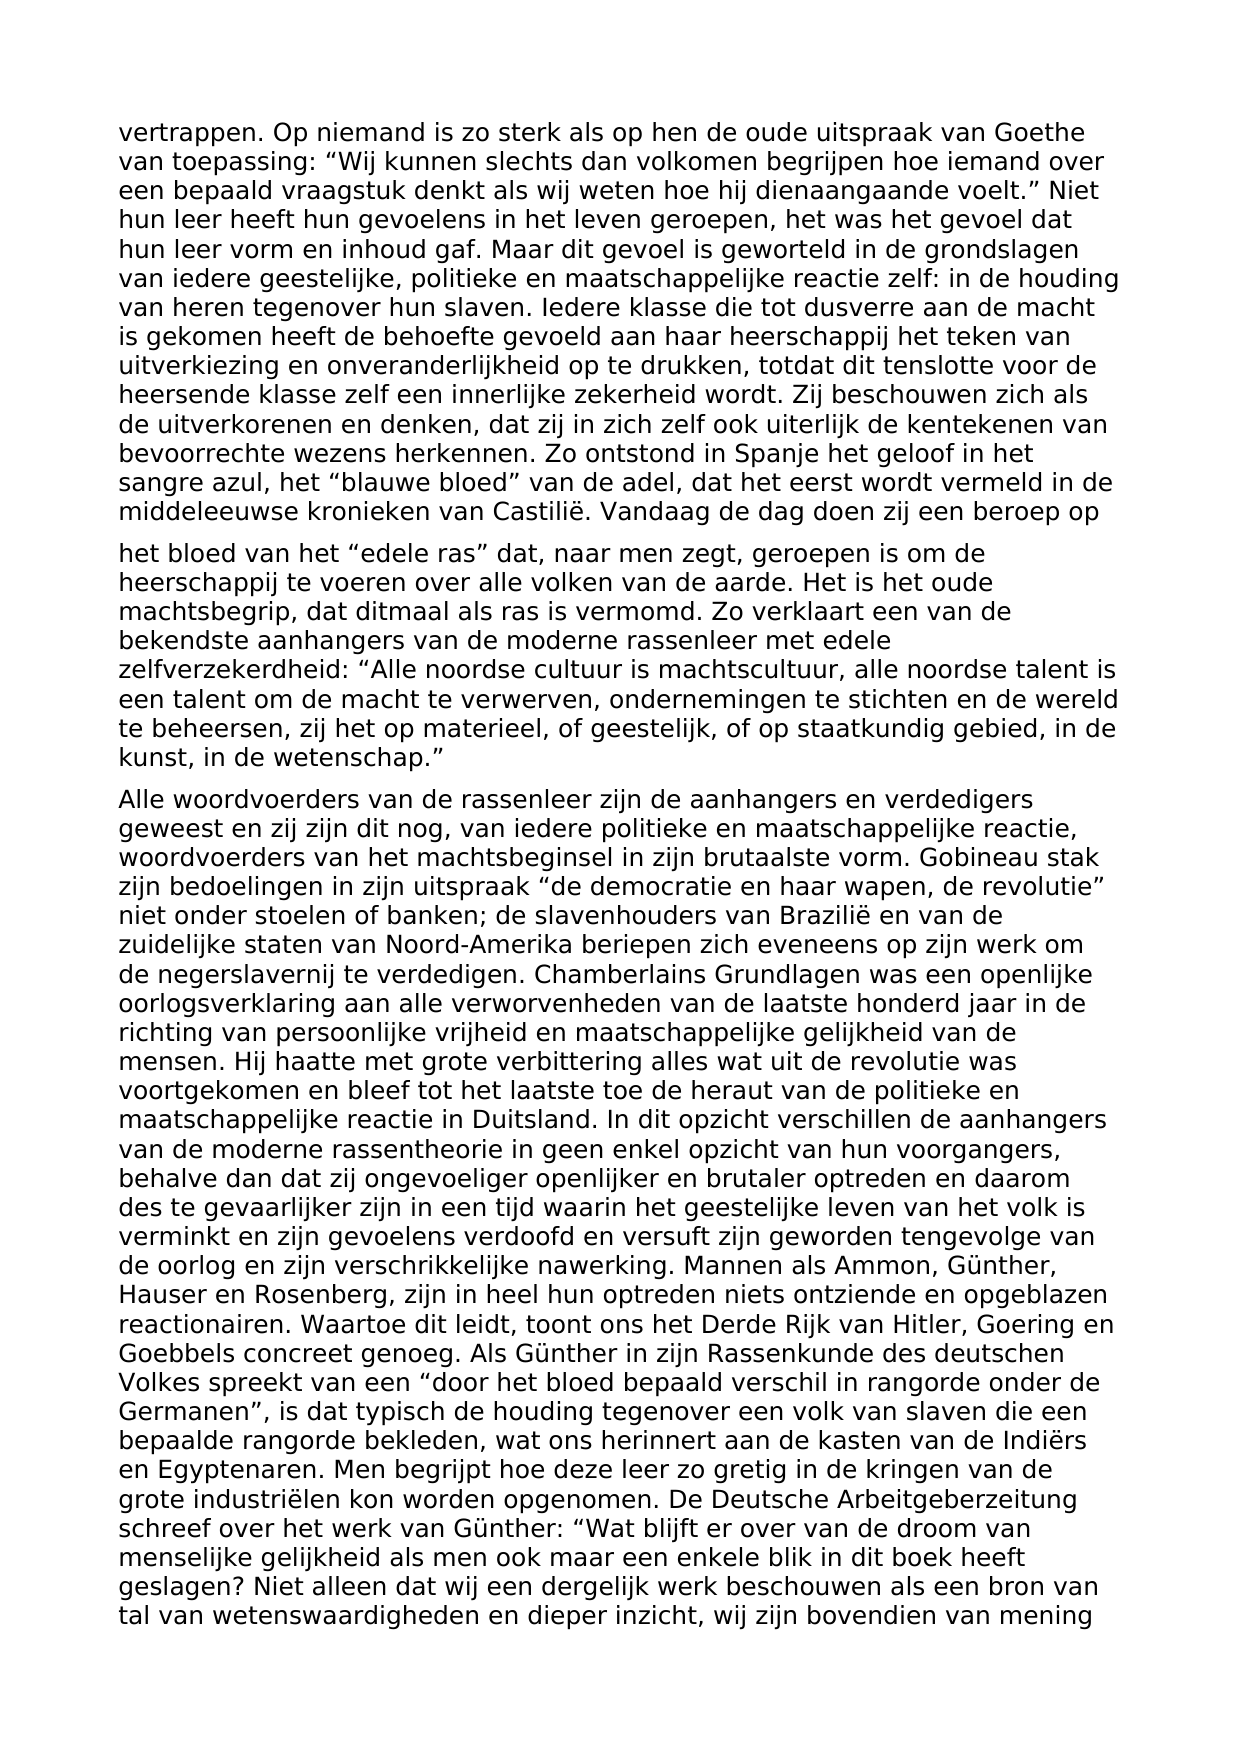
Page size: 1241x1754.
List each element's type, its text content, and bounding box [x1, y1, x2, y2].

text vertrappen. Op niemand is zo sterk als op hen de oude uitspraak van Goethe van toepassing: “Wij kunnen slechts dan volkomen begrijpen hoe iemand over een bepaald vraagstuk denkt als wij weten hoe hij dienaangaande voelt.” Niet hun leer heeft hun gevoelens in het leven geroepen, het was het gevoel dat hun leer vorm en inhoud gaf. Maar dit gevoel is geworteld in de grondslagen van iedere geestelijke, politieke en maatschappelijke reactie zelf: in de houding van heren tegenover hun slaven. Iedere klasse die tot dusverre aan de macht is gekomen heeft de behoefte gevoeld aan haar heerschappij het teken van uitverkiezing en onveranderlijkheid op te drukken, totdat dit tenslotte voor de heersende klasse zelf een innerlijke zekerheid wordt. Zij beschouwen zich als de uitverkorenen en denken, dat zij in zich zelf ook uiterlijk de kentekenen van bevoorrechte wezens herkennen. Zo ontstond in Spanje het geloof in het sangre azul, het “blauwe bloed” van de adel, dat het eerst wordt vermeld in de middeleeuwse kronieken van Castilië. Vandaag de dag doen zij een beroep op [118, 118, 1122, 526]
text Alle woordvoerders van de rassenleer zijn de aanhangers en verdedigers geweest en zij zijn dit nog, van iedere politieke en maatschappelijke reactie, woordvoerders van het machtsbeginsel in zijn brutaalste vorm. Gobineau stak zijn bedoelingen in zijn uitspraak “de democratie en haar wapen, de revolutie” niet onder stoelen of banken; de slavenhouders van Brazilië en van de zuidelijke staten van Noord-Amerika beriepen zich eveneens op zijn werk om de negerslavernij te verdedigen. Chamberlains Grundlagen was een openlijke oorlogsverklaring aan alle verworvenheden van de laatste honderd jaar in de richting van persoonlijke vrijheid en maatschappelijke gelijkheid van de mensen. Hij haatte met grote verbittering alles wat uit de revolutie was voortgekomen en bleef tot het laatste toe de heraut van de politieke en maatschappelijke reactie in Duitsland. In dit opzicht verschillen de aanhangers van de moderne rassentheorie in geen enkel opzicht van hun voorgangers, behalve dan dat zij ongevoeliger openlijker en brutaler optreden en daarom des te gevaarlijker zijn in een tijd waarin het geestelijke leven van het volk is verminkt en zijn gevoelens verdoofd en versuft zijn geworden tengevolge van de oorlog en zijn verschrikkelijke nawerking. Mannen als Ammon, Günther, Hauser en Rosenberg, zijn in heel hun optreden niets ontziende en opgeblazen reactionairen. Waartoe dit leidt, toont ons het Derde Rijk van Hitler, Goering en Goebbels concreet genoeg. Als Günther in zijn Rassenkunde des deutschen Volkes spreekt van een “door het bloed bepaald verschil in rangorde onder de Germanen”, is dat typisch de houding tegenover een volk van slaven die een bepaalde rangorde bekleden, wat ons herinnert aan de kasten van de Indiërs en Egyptenaren. Men begrijpt hoe deze leer zo gretig in de kringen van de grote industriëlen kon worden opgenomen. De Deutsche Arbeitgeberzeitung schreef over het werk van Günther: “Wat blijft er over van de droom van menselijke gelijkheid als men ook maar een enkele blik in dit boek heeft geslagen? Niet alleen dat wij een dergelijk werk beschouwen als een bron van tal van wetenswaardigheden en dieper inzicht, wij zijn bovendien van mening [118, 785, 1122, 1631]
text het bloed van het “edele ras” dat, naar men zegt, geroepen is om de heerschappij te voeren over alle volken van de aarde. Het is het oude machtsbegrip, dat ditmaal als ras is vermomd. Zo verklaart een van de bekendste aanhangers van de moderne rassenleer met edele zelfverzekerdheid: “Alle noordse cultuur is machtscultuur, alle noordse talent is een talent om de macht te verwerven, ondernemingen te stichten en de wereld te beheersen, zij het op materieel, of geestelijk, of op staatkundig gebied, in de kunst, in de wetenschap.” [118, 539, 1122, 772]
